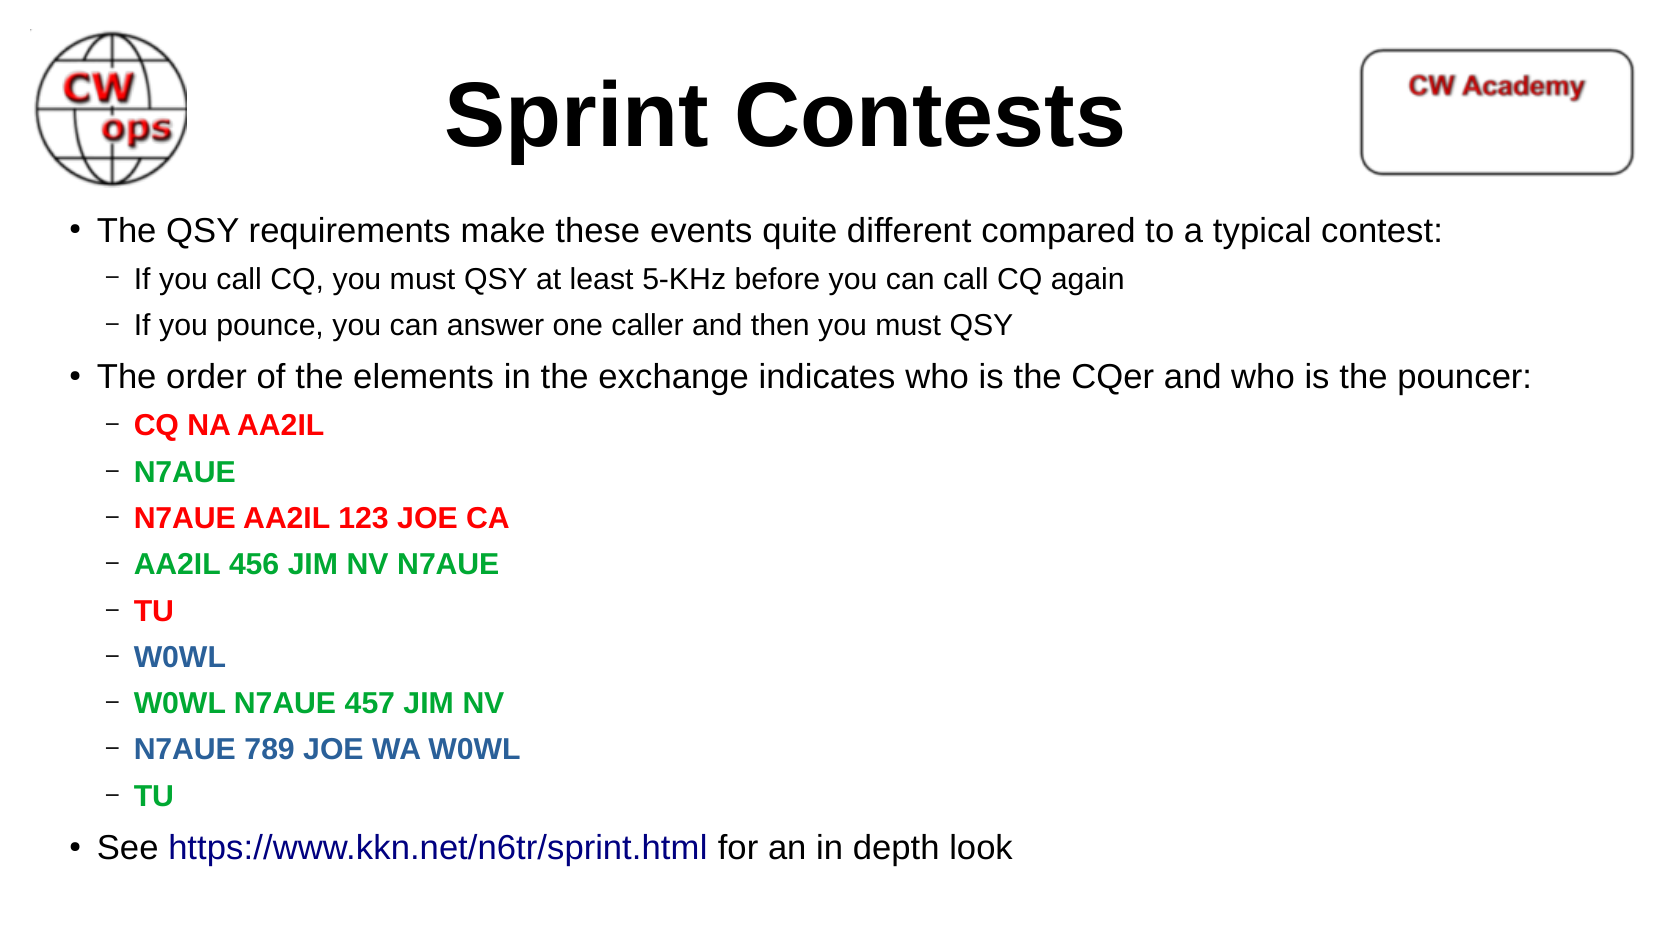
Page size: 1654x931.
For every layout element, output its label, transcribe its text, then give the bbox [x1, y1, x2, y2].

title Sprint Contests [41, 37, 1531, 193]
list The QSY requirements make these events quite different compared to a typical contest: If you call CQ, you must QSY at least 5-KHz before you can call CQ again If you pounce, you can answer one caller and then you must QSY The order of the elements in the exchange indicates who is the CQer and who is the pouncer: CQ NA AA2IL N7AUE N7AUE AA2IL 123 JOE CA AA2IL 456 JIM NV N7AUE TU W0WL W0WL N7AUE 457 JIM NV N7AUE 789 JOE WA W0WL TU See https://www.kkn.net/n6tr/sprint.html for an in depth look [60, 210, 1549, 901]
picture [30, 29, 187, 180]
picture [1531, 37, 1640, 186]
